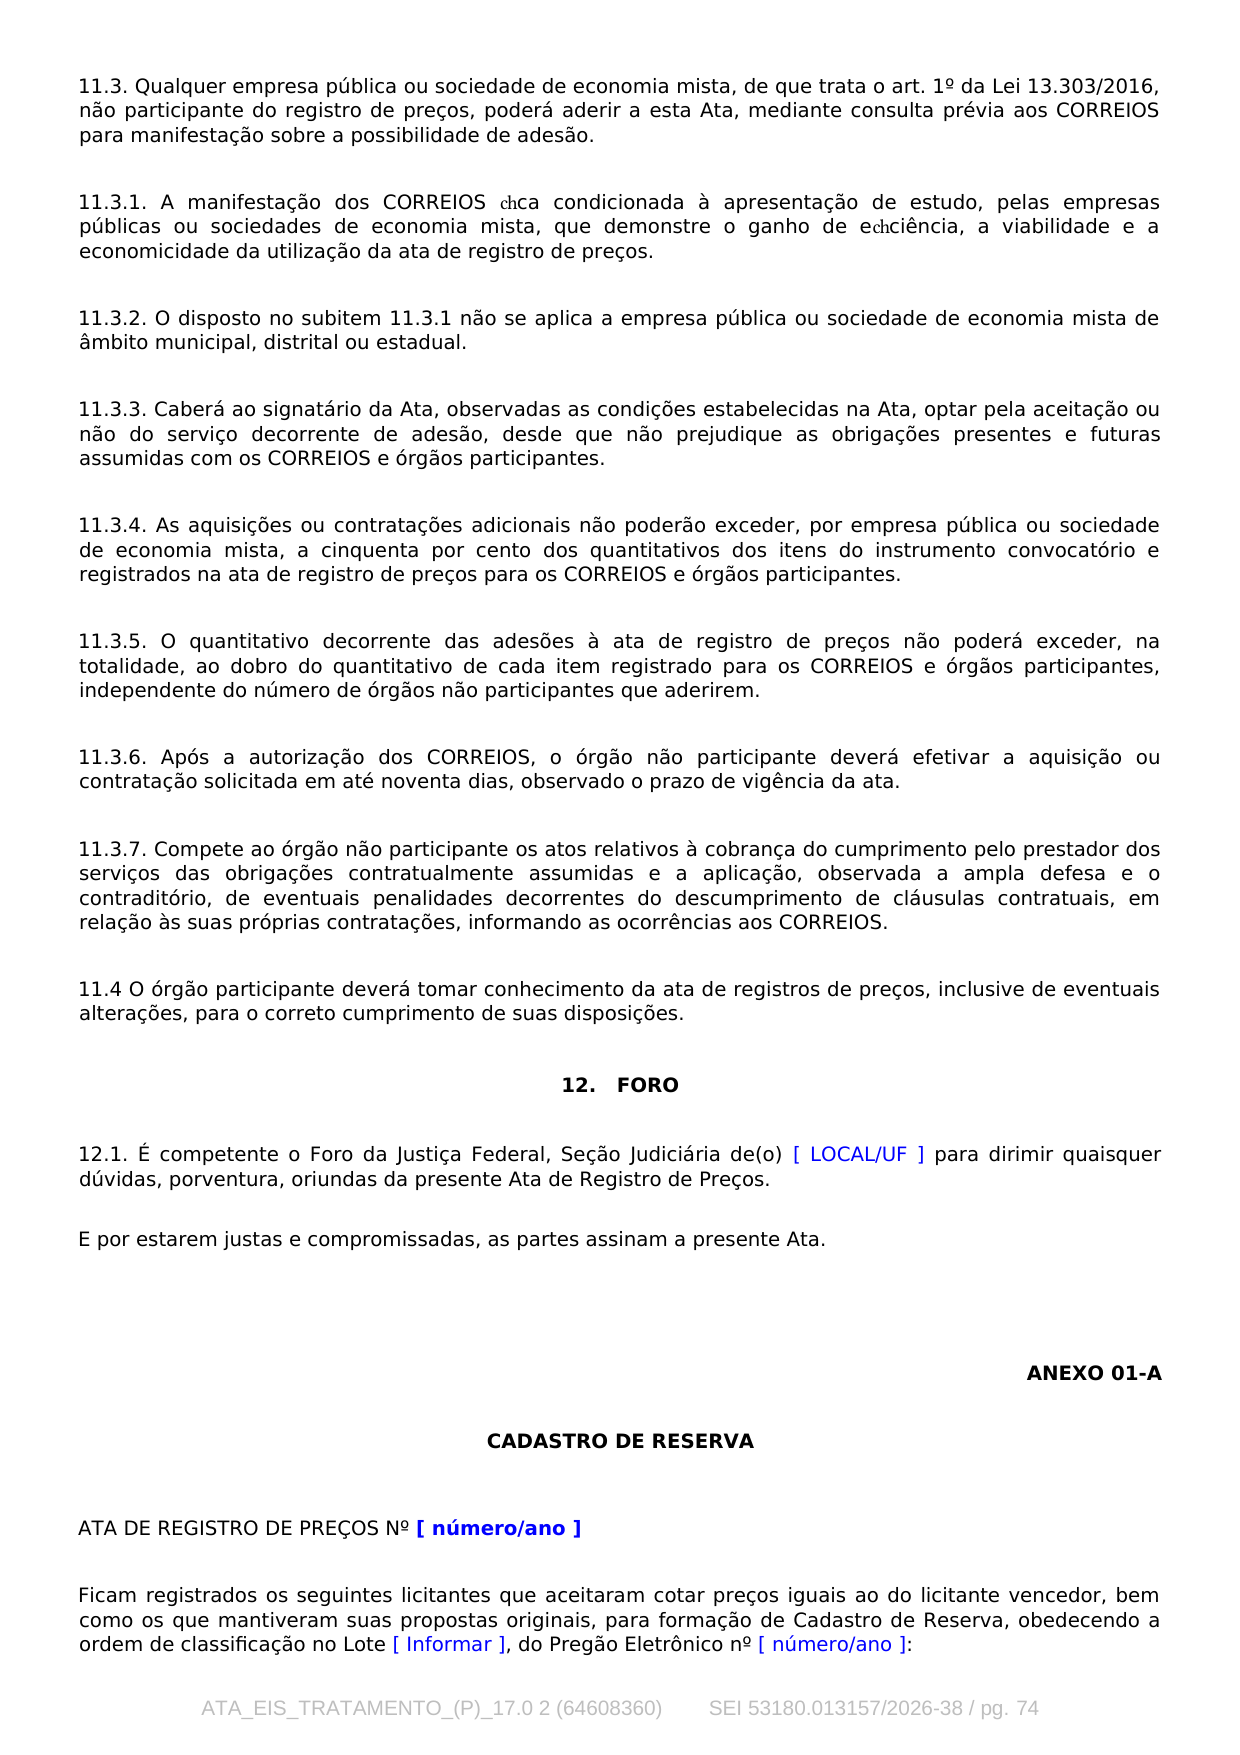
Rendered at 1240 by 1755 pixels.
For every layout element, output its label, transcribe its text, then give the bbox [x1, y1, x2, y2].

text Ficam registrados os seguintes licitantes que aceitaram cotar preços iguais ao do licitante vencedor, bem como os que mantiveram suas propostas originais, para formação de Cadastro de Reserva, obedecendo a ordem de classificação no Lote [ Informar ], do Pregão Eletrônico nº [ número/ano ]: [78, 1584, 1161, 1656]
text 11.3.5. O quantitativo decorrente das adesões à ata de registro de preços não poderá exceder, na totalidade, ao dobro do quantitativo de cada item registrado para os CORREIOS e órgãos participantes, independente do número de órgãos não participantes que aderirem. [78, 630, 1161, 702]
text 11.3.6. Após a autorização dos CORREIOS, o órgão não participante deverá efetivar a aquisição ou contratação solicitada em até noventa dias, observado o prazo de vigência da ata. [78, 746, 1161, 794]
subtitle 12. FORO [71, 1070, 1168, 1098]
text 11.3. Qualquer empresa pública ou sociedade de economia mista, de que trata o art. 1º da Lei 13.303/2016, não participante do registro de preços, poderá aderir a esta Ata, mediante consulta prévia aos CORREIOS para manifestação sobre a possibilidade de adesão. [78, 75, 1161, 147]
text 11.3.3. Caberá ao signatário da Ata, observadas as condições estabelecidas na Ata, optar pela aceitação ou não do serviço decorrente de adesão, desde que não prejudique as obrigações presentes e futuras assumidas com os CORREIOS e órgãos participantes. [78, 398, 1161, 470]
text 11.3.7. Compete ao órgão não participante os atos relativos à cobrança do cumprimento pelo prestador dos serviços das obrigações contratualmente assumidas e a aplicação, observada a ampla defesa e o contraditório, de eventuais penalidades decorrentes do descumprimento de cláusulas contratuais, em relação às suas próprias contratações, informando as ocorrências aos CORREIOS. [78, 838, 1161, 934]
text 11.3.2. O disposto no subitem 11.3.1 não se aplica a empresa pública ou sociedade de economia mista de âmbito municipal, distrital ou estadual. [78, 307, 1161, 354]
text 11.3.1. A manifestação dos CORREIOS ca condicionada à apresentação de estudo, pelas empresas públicas ou sociedades de economia mista, que demonstre o ganho de eciência, a viabilidade e a economicidade da utilização da ata de registro de preços. [78, 191, 1161, 263]
text 12.1. É competente o Foro da Justiça Federal, Seção Judiciária de(o) [ LOCAL/UF ] para dirimir quaisquer dúvidas, porventura, oriundas da presente Ata de Registro de Preços. [78, 1143, 1161, 1191]
subtitle CADASTRO DE RESERVA [73, 1430, 1168, 1453]
text 11.3.4. As aquisições ou contratações adicionais não poderão exceder, por empresa pública ou sociedade de economia mista, a cinquenta por cento dos quantitativos dos itens do instrumento convocatório e registrados na ata de registro de preços para os CORREIOS e órgãos participantes. [78, 514, 1161, 586]
text ATA DE REGISTRO DE PREÇOS Nº [ número/ano ] [78, 1517, 1161, 1540]
text 11.4 O órgão participante deverá tomar conhecimento da ata de registros de preços, inclusive de eventuais alterações, para o correto cumprimento de suas disposições. [78, 978, 1161, 1026]
text E por estarem justas e compromissadas, as partes assinam a presente Ata. [78, 1228, 1161, 1251]
text ANEXO 01-A [71, 1362, 1162, 1385]
